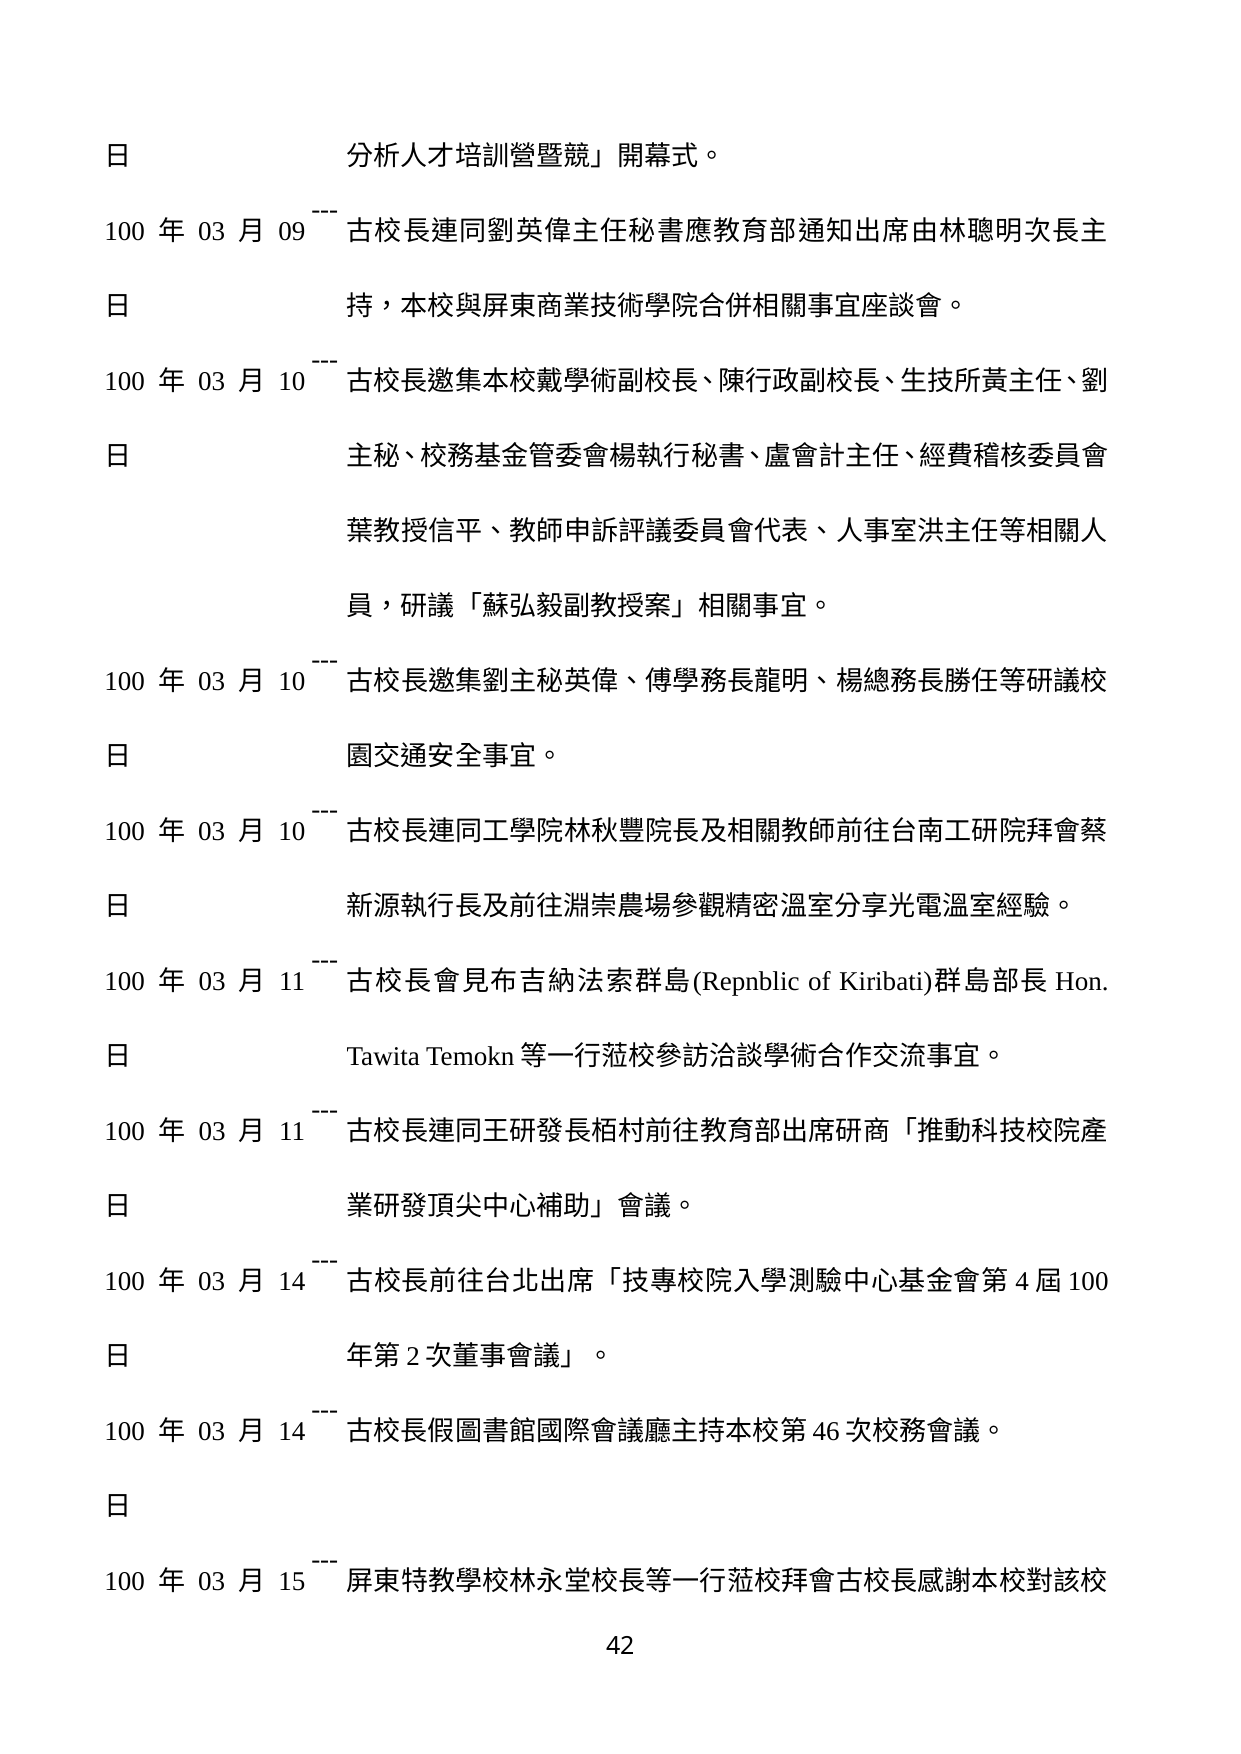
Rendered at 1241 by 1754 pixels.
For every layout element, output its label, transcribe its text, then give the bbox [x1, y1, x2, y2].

table_cell --- [308, 116, 343, 191]
table_cell 100年03月10日 [101, 341, 308, 641]
table_cell 古校長會見布吉納法索群島(Repnblic of Kiribati)群島部長Hon. Tawita Temokn等一行蒞校參訪洽談學術合作交流事宜。 [344, 941, 1111, 1091]
table_cell 100年03月14日 [101, 1241, 308, 1391]
table_cell 古校長連同工學院林秋豐院長及相關教師前往台南工研院拜會蔡新源執行長及前往淵崇農場參觀精密溫室分享光電溫室經驗。 [344, 791, 1111, 941]
table_cell 100年03月15 [101, 1541, 308, 1616]
table_cell 古校長假圖書館國際會議廳主持本校第46次校務會議。 [344, 1391, 1111, 1541]
table_cell --- [308, 791, 343, 941]
table_cell --- [308, 1541, 343, 1616]
table_cell --- [308, 341, 343, 641]
table_cell --- [308, 1091, 343, 1241]
table_cell 100年03月10日 [101, 641, 308, 791]
table_cell 古校長邀集劉主秘英偉、傅學務長龍明、楊總務長勝任等研議校園交通安全事宜。 [344, 641, 1111, 791]
table_cell --- [308, 191, 343, 341]
table_cell --- [308, 641, 343, 791]
table_cell 100年03月09日 [101, 191, 308, 341]
table_cell 屏東特教學校林永堂校長等一行蒞校拜會古校長感謝本校對該校 [344, 1541, 1111, 1616]
table_cell --- [308, 941, 343, 1091]
table_cell 100年03月11日 [101, 941, 308, 1091]
table_cell 100年03月10日 [101, 791, 308, 941]
table_cell 100年03月11日 [101, 1091, 308, 1241]
table_cell --- [308, 1391, 343, 1541]
table_cell 日 [101, 116, 308, 191]
table_cell --- [308, 1241, 343, 1391]
table_cell 古校長連同王研發長栢村前往教育部出席研商「推動科技校院產業研發頂尖中心補助」會議。 [344, 1091, 1111, 1241]
table_cell 分析人才培訓營暨競」開幕式。 [344, 116, 1111, 191]
table_cell 古校長邀集本校戴學術副校長、陳行政副校長、生技所黃主任、劉主秘、校務基金管委會楊執行秘書、盧會計主任、經費稽核委員會葉教授信平、教師申訴評議委員會代表、人事室洪主任等相關人員，研議「蘇弘毅副教授案」相關事宜。 [344, 341, 1111, 641]
table_cell 100年03月14日 [101, 1391, 308, 1541]
table_cell 古校長連同劉英偉主任秘書應教育部通知出席由林聰明次長主持，本校與屏東商業技術學院合併相關事宜座談會。 [344, 191, 1111, 341]
table_cell 古校長前往台北出席「技專校院入學測驗中心基金會第4屆100年第2次董事會議」。 [344, 1241, 1111, 1391]
